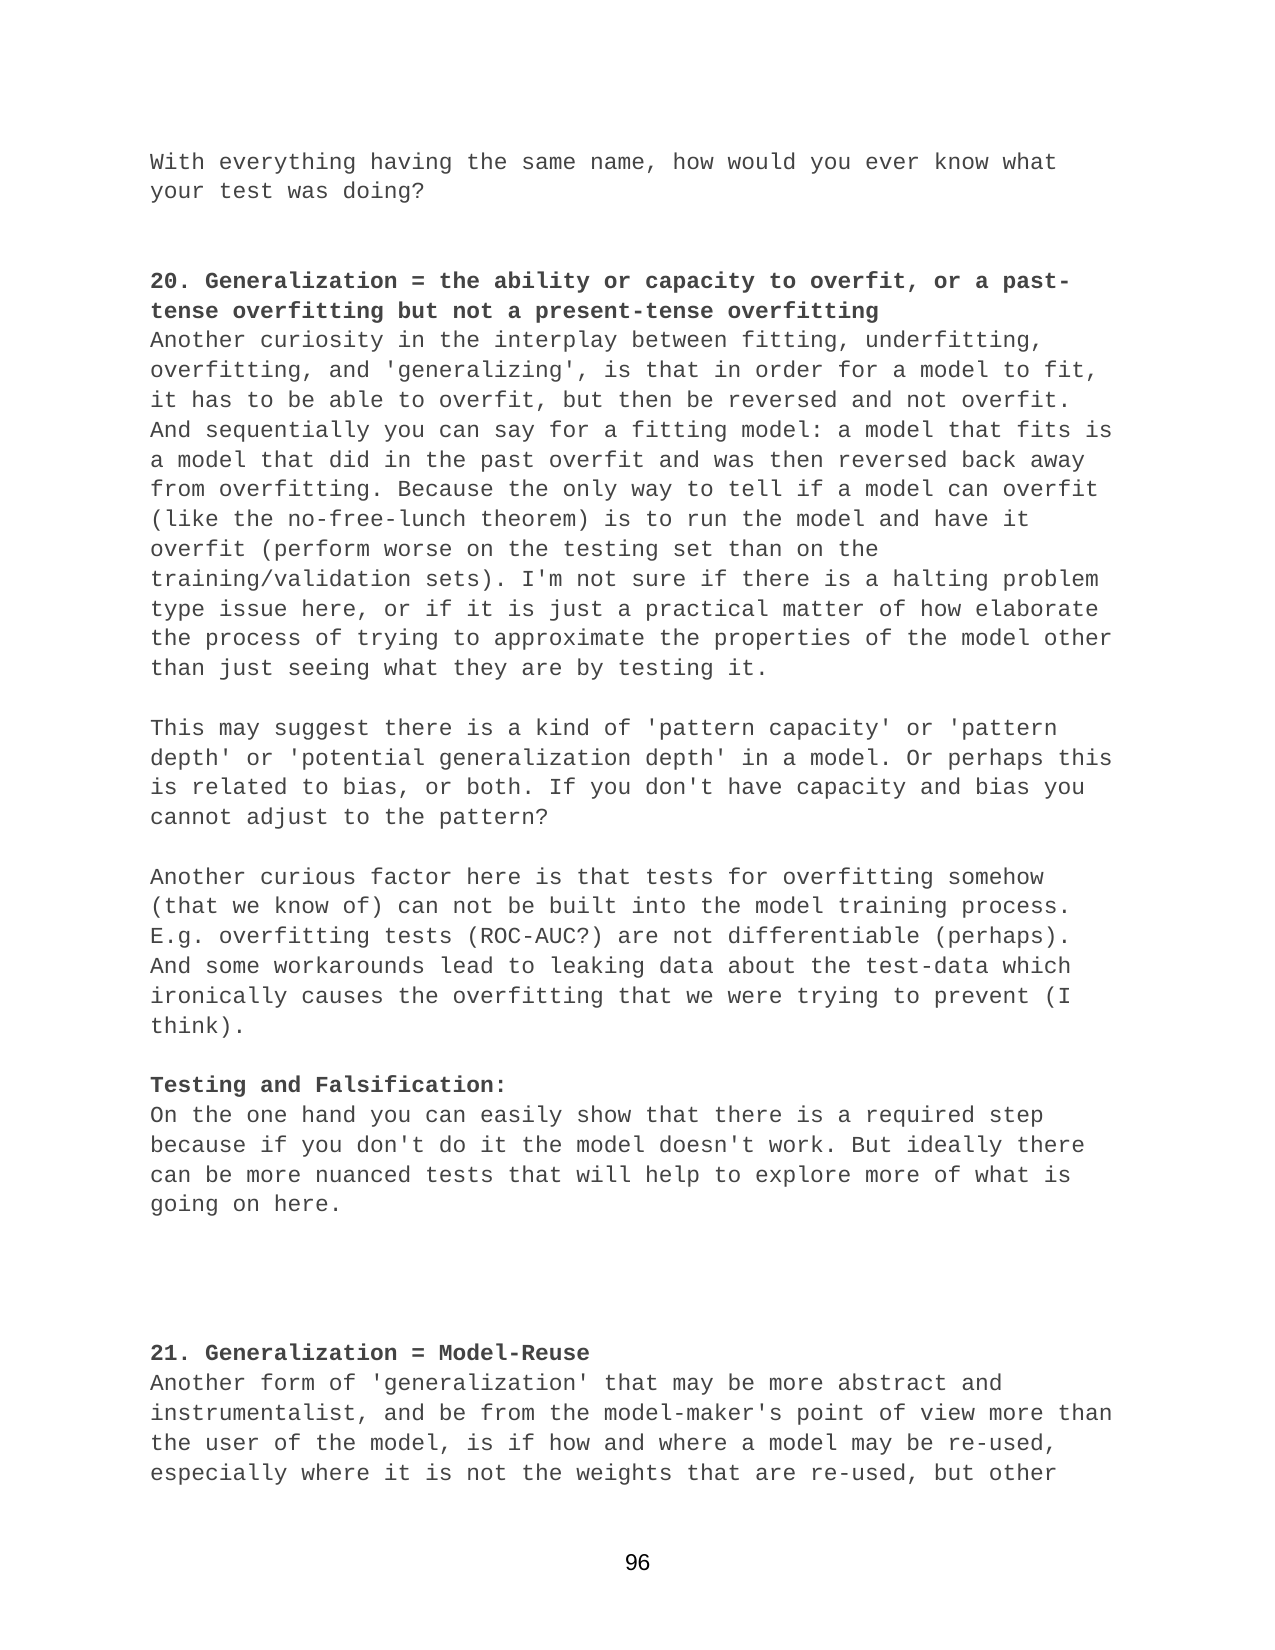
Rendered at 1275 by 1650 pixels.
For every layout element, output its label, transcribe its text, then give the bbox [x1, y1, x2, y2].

text 21. Generalization = Model-Reuse [150, 1342, 1125, 1368]
text With everything having the same name, how would you ever know what your test was doing? [150, 150, 1125, 206]
text Testing and Falsification: [150, 1073, 1125, 1099]
text This may suggest there is a kind of 'pattern capacity' or 'pattern depth' or 'potential generalization depth' in a model. Or perhaps this is related to bias, or both. If you don't have capacity and bias you cannot adjust to the pattern? [150, 716, 1125, 831]
text Another curiosity in the interplay between fitting, underfitting, overfitting, and 'generalizing', is that in order for a model to fit, it has to be able to overfit, but then be reversed and not overfit. And sequentially you can say for a fitting model: a model that fits is a model that did in the past overfit and was then reversed back away from overfitting. Because the only way to tell if a model can overfit (like the no-free-lunch theorem) is to run the model and have it overfit (perform worse on the testing set than on the training/validation sets). I'm not sure if there is a halting problem type issue here, or if it is just a practical matter of how elaborate the process of trying to approximate the properties of the model other than just seeing what they are by testing it. [150, 329, 1125, 682]
text Another form of 'generalization' that may be more abstract and instrumentalist, and be from the model-maker's point of view more than the user of the model, is if how and where a model may be re-used, especially where it is not the weights that are re-used, but other [150, 1371, 1125, 1487]
text 20. Generalization = the ability or capacity to overfit, or a past-tense overfitting but not a present-tense overfitting [150, 269, 1125, 325]
text Another curious factor here is that tests for overfitting somehow (that we know of) can not be built into the model training process. E.g. overfitting tests (ROC-AUC?) are not differentiable (perhaps). And some workarounds lead to leaking data about the test-data which ironically causes the overfitting that we were trying to prevent (I think). [150, 865, 1125, 1040]
text On the one hand you can easily show that there is a required step because if you don't do it the model doesn't work. But ideally there can be more nuanced tests that will help to explore more of what is going on here. [150, 1103, 1125, 1219]
